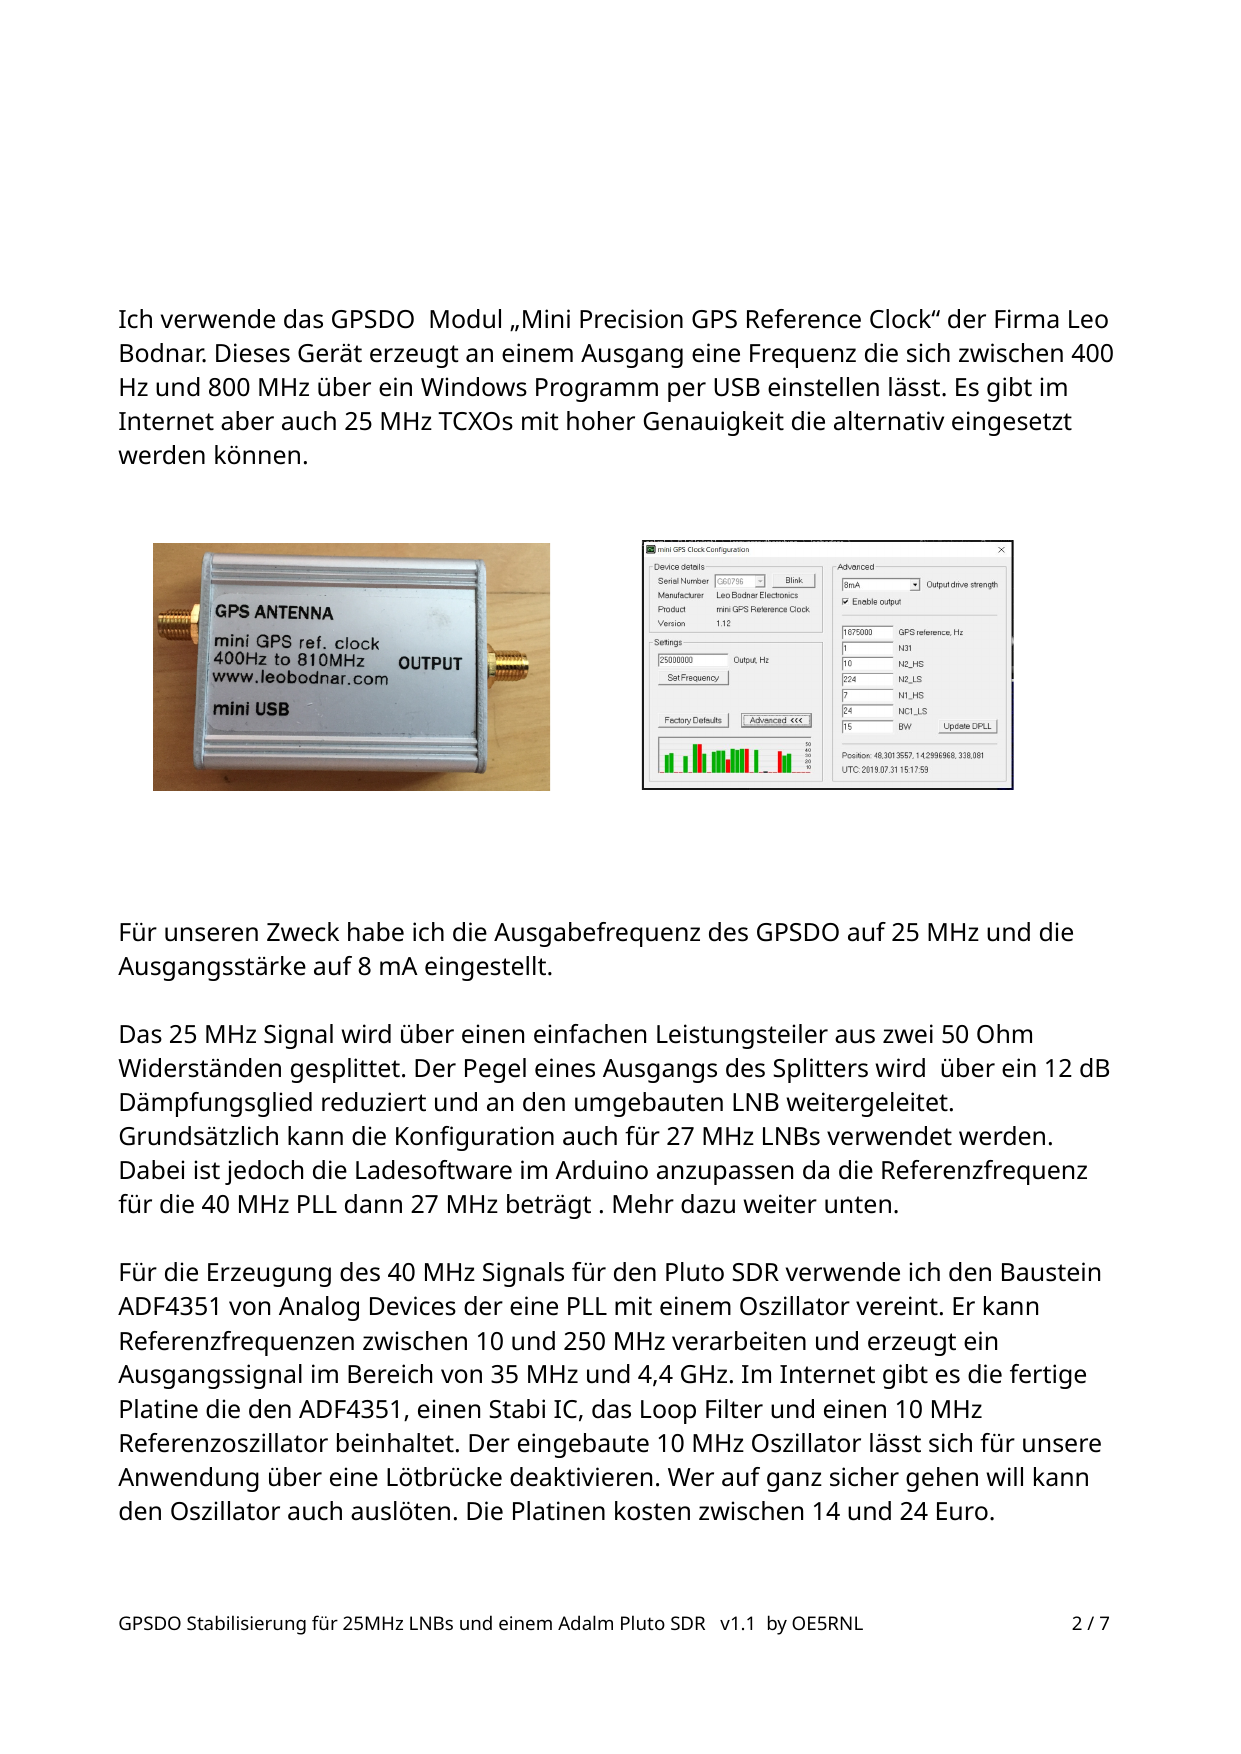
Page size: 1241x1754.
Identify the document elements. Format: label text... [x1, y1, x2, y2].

picture [641, 540, 1014, 790]
text Für die Erzeugung des 40 MHz Signals für den Pluto SDR verwende ich den Baustein ADF4351 von Analog Devices der eine PLL mit einem Oszillator vereint. Er kann Referenzfrequenzen zwischen 10 und 250 MHz verarbeiten und erzeugt ein Ausgangssignal im Bereich von 35 MHz und 4,4 GHz. Im Internet gibt es die fertige Platine die den ADF4351, einen Stabi IC, das Loop Filter und einen 10 MHz Referenzoszillator beinhaltet. Der eingebaute 10 MHz Oszillator lässt sich für unsere Anwendung über eine Lötbrücke deaktivieren. Wer auf ganz sicher gehen will kann den Oszillator auch auslöten. Die Platinen kosten zwischen 14 und 24 Euro. [118, 1255, 1122, 1527]
text Das 25 MHz Signal wird über einen einfachen Leistungsteiler aus zwei 50 Ohm Widerständen gesplittet. Der Pegel eines Ausgangs des Splitters wird über ein 12 dB Dämpfungsglied reduziert und an den umgebauten LNB weitergeleitet. Grundsätzlich kann die Konfiguration auch für 27 MHz LNBs verwendet werden. Dabei ist jedoch die Ladesoftware im Arduino anzupassen da die Referenzfrequenz für die 40 MHz PLL dann 27 MHz beträgt . Mehr dazu weiter unten. [118, 1017, 1122, 1221]
text Ich verwende das GPSDO Modul „Mini Precision GPS Reference Clock“ der Firma Leo Bodnar. Dieses Gerät erzeugt an einem Ausgang eine Frequenz die sich zwischen 400 Hz und 800 MHz über ein Windows Programm per USB einstellen lässt. Es gibt im Internet aber auch 25 MHz TCXOs mit hoher Genauigkeit die alternativ eingesetzt werden können. [118, 301, 1122, 472]
text Für unseren Zweck habe ich die Ausgabefrequenz des GPSDO auf 25 MHz und die Ausgangsstärke auf 8 mA eingestellt. [118, 914, 1122, 982]
picture [153, 543, 551, 791]
